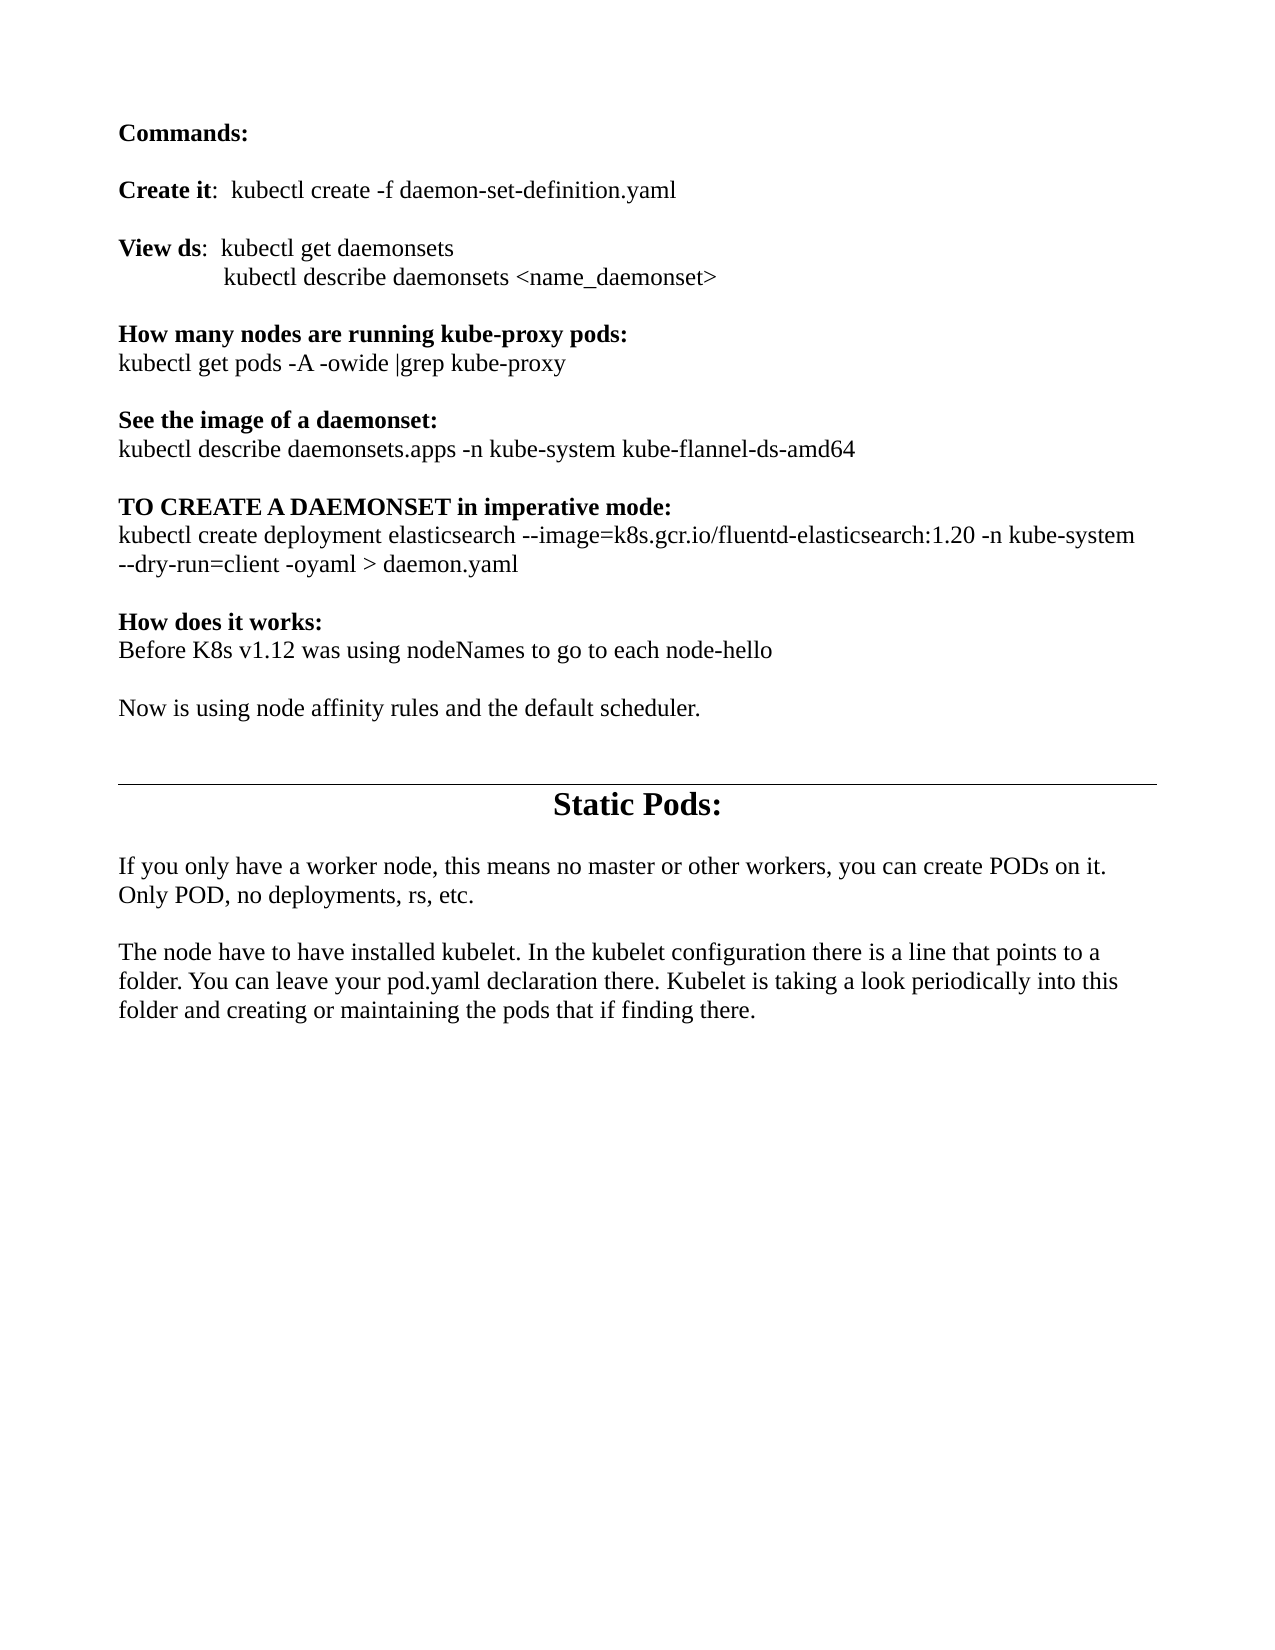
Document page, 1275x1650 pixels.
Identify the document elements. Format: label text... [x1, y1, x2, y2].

text Now is using node affinity rules and the default scheduler. [118, 693, 1157, 722]
text If you only have a worker node, this means no master or other workers, you can create PODs on it. Only POD, no deployments, rs, etc. [118, 851, 1157, 908]
text kubectl create deployment elasticsearch --image=k8s.gcr.io/fluentd-elasticsearch:1.20 -n kube-system --dry-run=client -oyaml > daemon.yaml [118, 521, 1157, 578]
text Create it: kubectl create -f daemon-set-definition.yaml [118, 176, 1157, 204]
text Static Pods: [118, 785, 1157, 822]
text kubectl describe daemonsets.apps -n kube-system kube-flannel-ds-amd64 [118, 434, 1157, 463]
text Before K8s v1.12 was using nodeNames to go to each node-hello [118, 636, 1157, 664]
text kubectl get pods -A -owide |grep kube-proxy [118, 348, 1157, 377]
text See the image of a daemonset: [118, 406, 1157, 434]
text How does it works: [118, 607, 1157, 636]
text View ds: kubectl get daemonsets [118, 233, 1157, 262]
text Commands: [118, 118, 1157, 147]
text The node have to have installed kubelet. In the kubelet configuration there is a line that points to a folder. You can leave your pod.yaml declaration there. Kubelet is taking a look periodically into this folder and creating or maintaining the pods that if finding there. [118, 937, 1157, 1023]
text TO CREATE A DAEMONSET in imperative mode: [118, 492, 1157, 521]
text kubectl describe daemonsets <name_daemonset> [118, 262, 1157, 291]
text How many nodes are running kube-proxy pods: [118, 319, 1157, 348]
